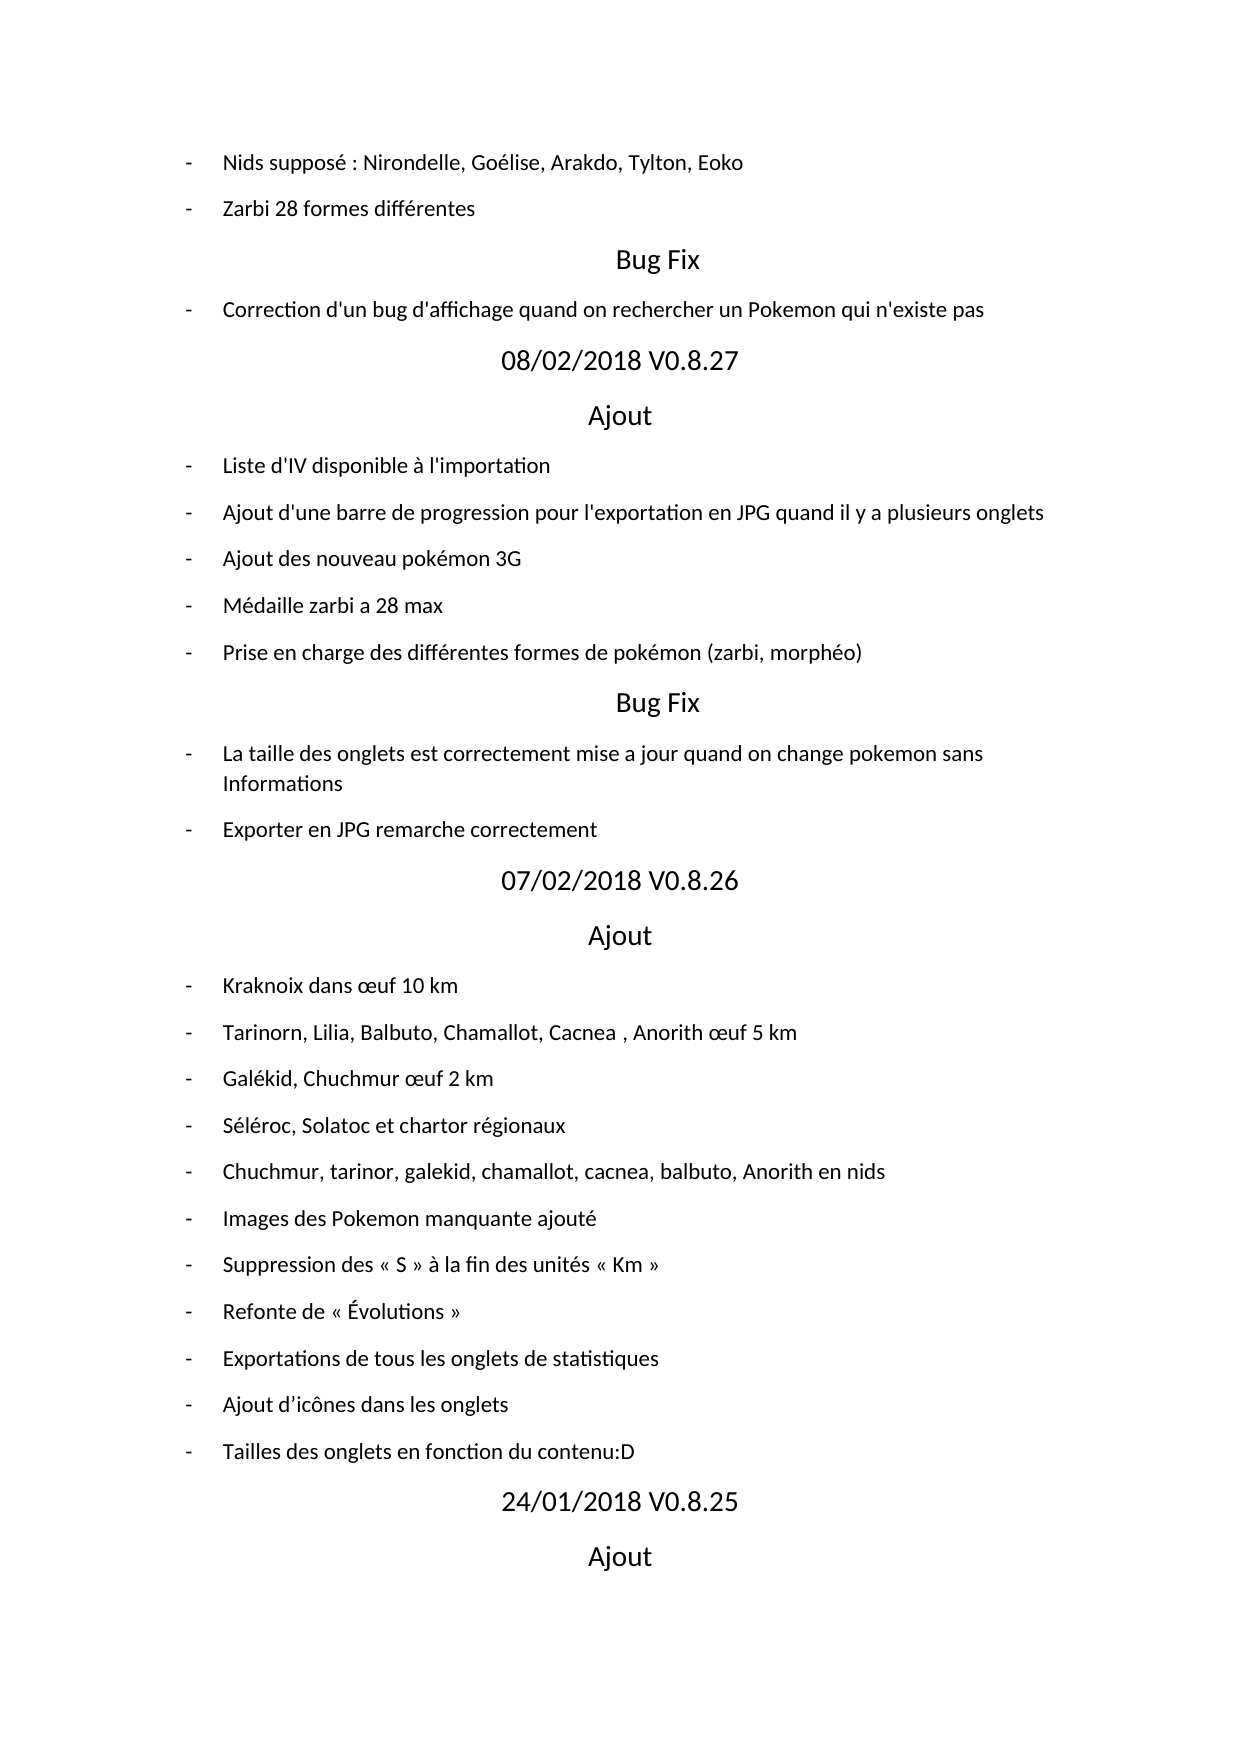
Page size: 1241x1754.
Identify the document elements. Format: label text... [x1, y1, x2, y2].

list Kraknoix dans œuf 10 km [185, 971, 1093, 999]
list Zarbi 28 formes différentes [185, 194, 1093, 222]
list Tailles des onglets en fonction du contenu:D [185, 1437, 1093, 1465]
text Ajout [148, 917, 1093, 952]
text Ajout [148, 397, 1093, 432]
list Nids supposé : Nirondelle, Goélise, Arakdo, Tylton, Eoko [185, 148, 1093, 176]
list Chuchmur, tarinor, galekid, chamallot, cacnea, balbuto, Anorith en nids [185, 1157, 1093, 1186]
list Tarinorn, Lilia, Balbuto, Chamallot, Cacnea , Anorith œuf 5 km [185, 1018, 1093, 1046]
list Bug Fix [185, 241, 1093, 276]
list Liste d'IV disponible à l'importation [185, 451, 1093, 479]
list Ajout d'une barre de progression pour l'exportation en JPG quand il y a plusieurs onglets [185, 498, 1093, 526]
list Galékid, Chuchmur œuf 2 km [185, 1064, 1093, 1092]
list Suppression des « S » à la fin des unités « Km » [185, 1251, 1093, 1279]
text 08/02/2018 V0.8.27 [148, 342, 1093, 378]
text 07/02/2018 V0.8.26 [148, 862, 1093, 897]
list Bug Fix [185, 684, 1093, 720]
text Ajout [148, 1538, 1093, 1574]
list Séléroc, Solatoc et chartor régionaux [185, 1111, 1093, 1139]
list Correction d'un bug d'affichage quand on rechercher un Pokemon qui n'existe pas [185, 295, 1093, 323]
list Ajout d’icônes dans les onglets [185, 1390, 1093, 1418]
list La taille des onglets est correctement mise a jour quand on change pokemon sans Informations [185, 739, 1093, 797]
list Médaille zarbi a 28 max [185, 591, 1093, 619]
list Prise en charge des différentes formes de pokémon (zarbi, morphéo) [185, 638, 1093, 666]
list Exportations de tous les onglets de statistiques [185, 1344, 1093, 1372]
list Exporter en JPG remarche correctement [185, 815, 1093, 843]
list Refonte de « Évolutions » [185, 1297, 1093, 1325]
list Ajout des nouveau pokémon 3G [185, 544, 1093, 572]
list Images des Pokemon manquante ajouté [185, 1204, 1093, 1232]
text 24/01/2018 V0.8.25 [148, 1483, 1093, 1519]
